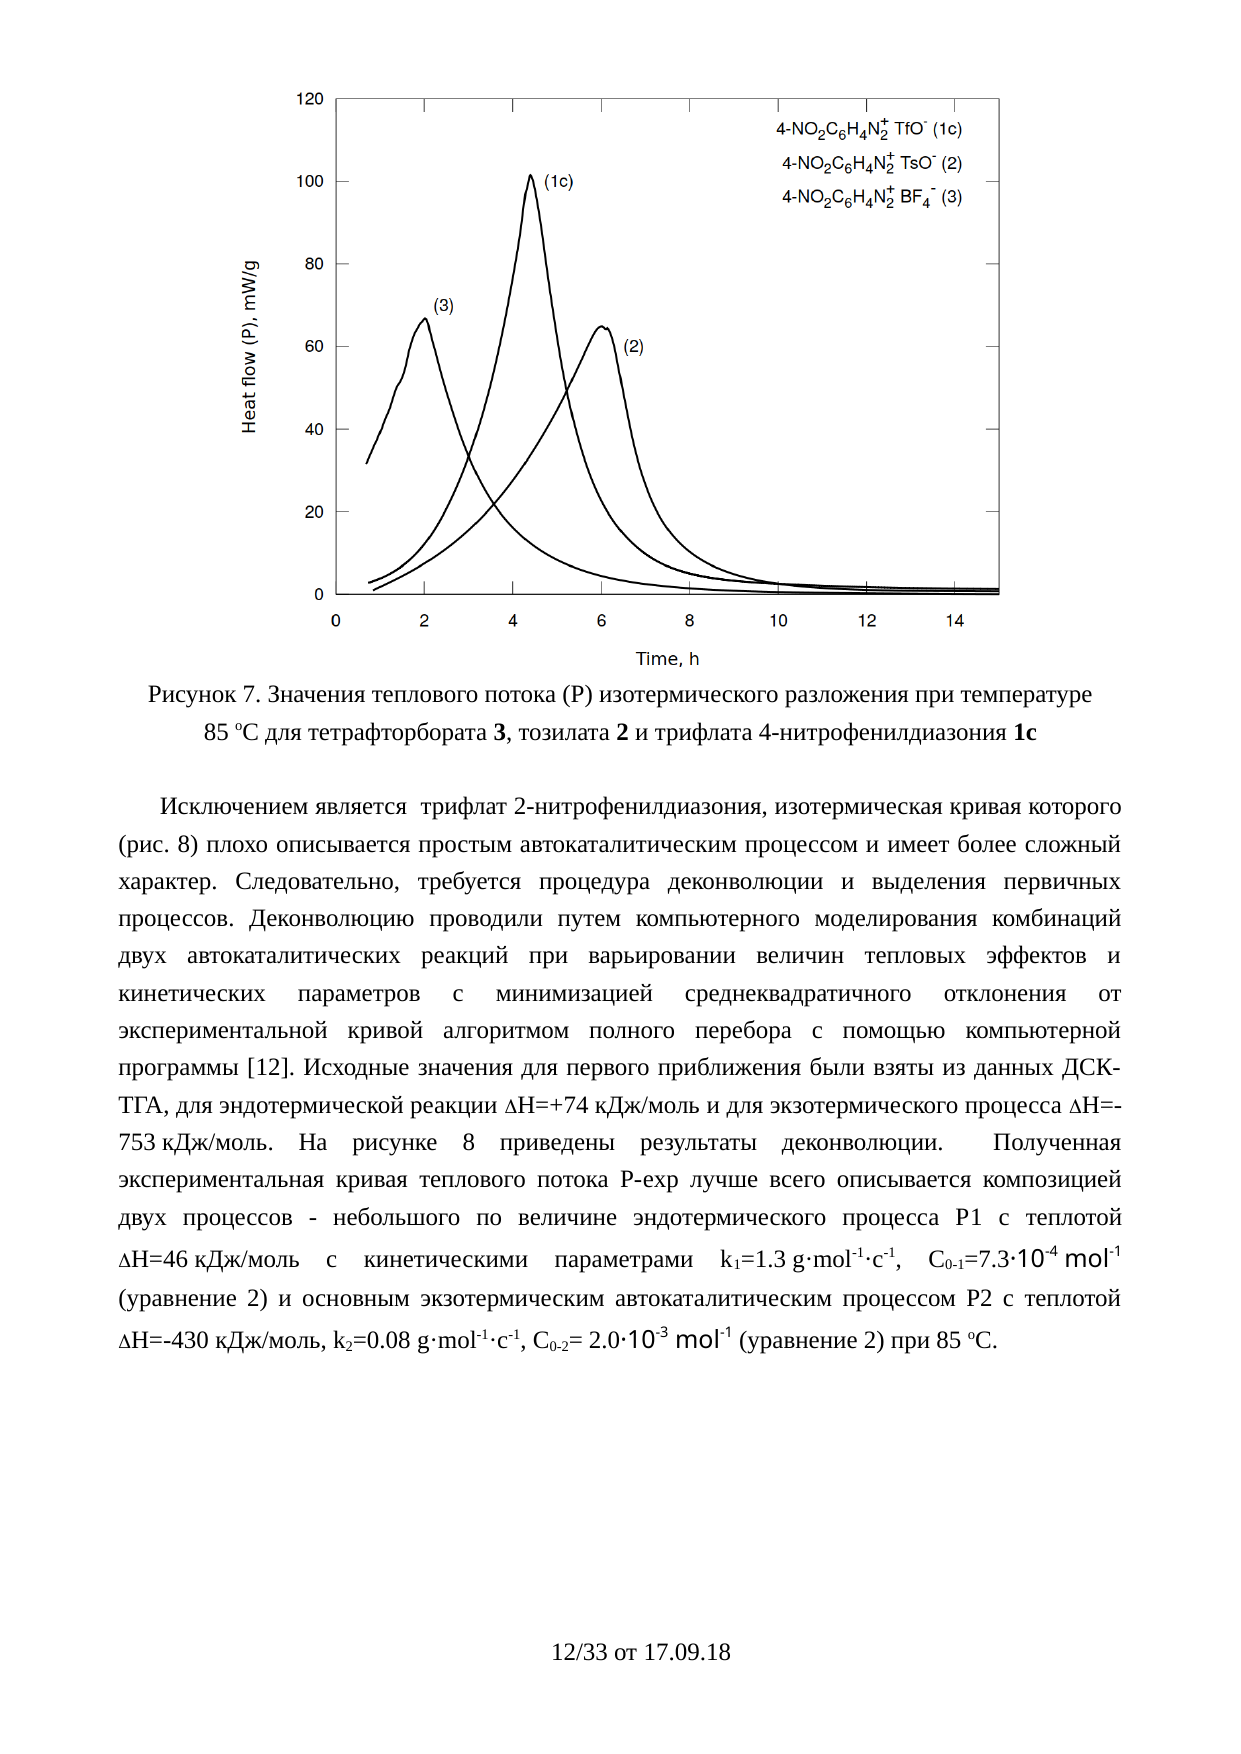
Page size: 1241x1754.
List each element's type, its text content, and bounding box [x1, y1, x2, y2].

picture [236, 88, 1004, 671]
text Исключением является трифлат 2-нитрофенилдиазония, изотермическая кривая которого (рис. 8) плохо описывается простым автокаталитическим процессом и имеет более сложный характер. Следовательно, требуется процедура деконволюции и выделения первичных процессов. Деконволюцию проводили путем компьютерного моделирования комбинаций двух автокаталитических реакций при варьировании величин тепловых эффектов и кинетических параметров с минимизацией среднеквадратичного отклонения от экспериментальной кривой алгоритмом полного перебора с помощью компьютерной программы [12]. Исходные значения для первого приближения были взяты из данных ДСК-ТГА, для эндотермической реакции H=+74 кДж/моль и для экзотермического процесса H=-753 кДж/моль. На рисунке 8 приведены результаты деконволюции. Полученная экспериментальная кривая теплового потока P-exp лучше всего описывается композицией двух процессов - небольшого по величине эндотермического процесса P1 с теплотой H=46 кДж/моль c кинетическими параметрами k1=1.3 g·mol-1·с-1, C0-1=7.3·10-4 mol-1 (уравнение 2) и основным экзотермическим автокаталитическим процессом P2 с теплотой H=-430 кДж/моль, k2=0.08 g·mol-1·с-1, C0-2= 2.0·10-3 mol-1 (уравнение 2) при 85 оС. [118, 791, 1122, 1356]
text Рисунок 7. Значения теплового потока (P) изотермического разложения при температуре 85 оС для тетрафторбората 3, тозилата 2 и трифлата 4-нитрофенилдиазония 1c [118, 679, 1122, 746]
